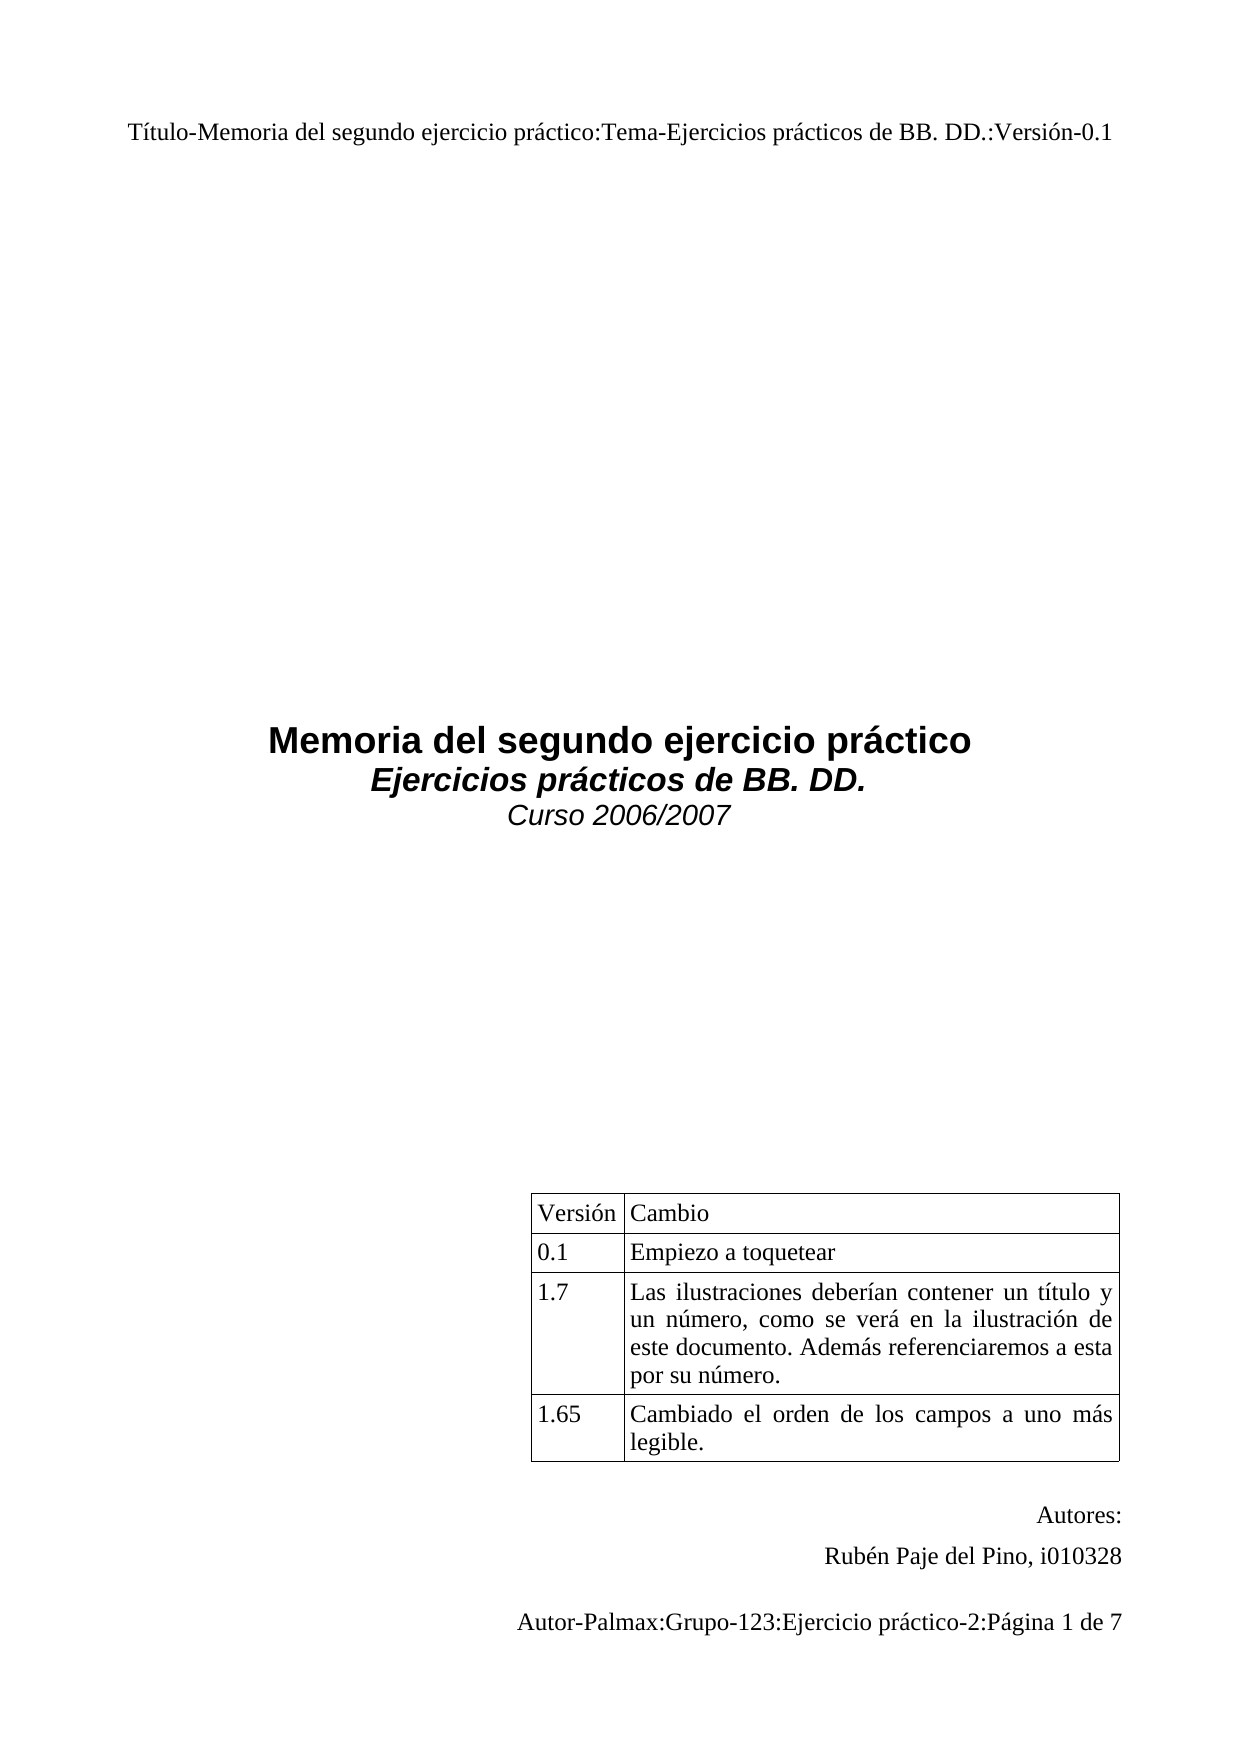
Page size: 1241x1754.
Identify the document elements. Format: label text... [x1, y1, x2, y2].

table_header Versión [532, 1194, 624, 1233]
table_cell Las ilustraciones deberían contener un título y un número, como se verá en la ilustración de este documento. Además referenciaremos a esta por su número. [625, 1273, 1119, 1394]
text Curso 2006/2007 [118, 799, 1122, 831]
text Memoria del segundo ejercicio práctico [118, 720, 1122, 762]
table_cell 1.65 [532, 1395, 624, 1461]
text Autores: [118, 1502, 1122, 1529]
text Rubén Paje del Pino, i010328 [118, 1542, 1122, 1569]
table_cell Cambiado el orden de los campos a uno más legible. [625, 1395, 1119, 1461]
table_cell Empiezo a toquetear [625, 1234, 1119, 1272]
table_header Cambio [625, 1194, 1119, 1233]
text Ejercicios prácticos de BB. DD. [118, 762, 1122, 799]
table_cell 1.7 [532, 1273, 624, 1394]
table_cell 0.1 [532, 1234, 624, 1272]
